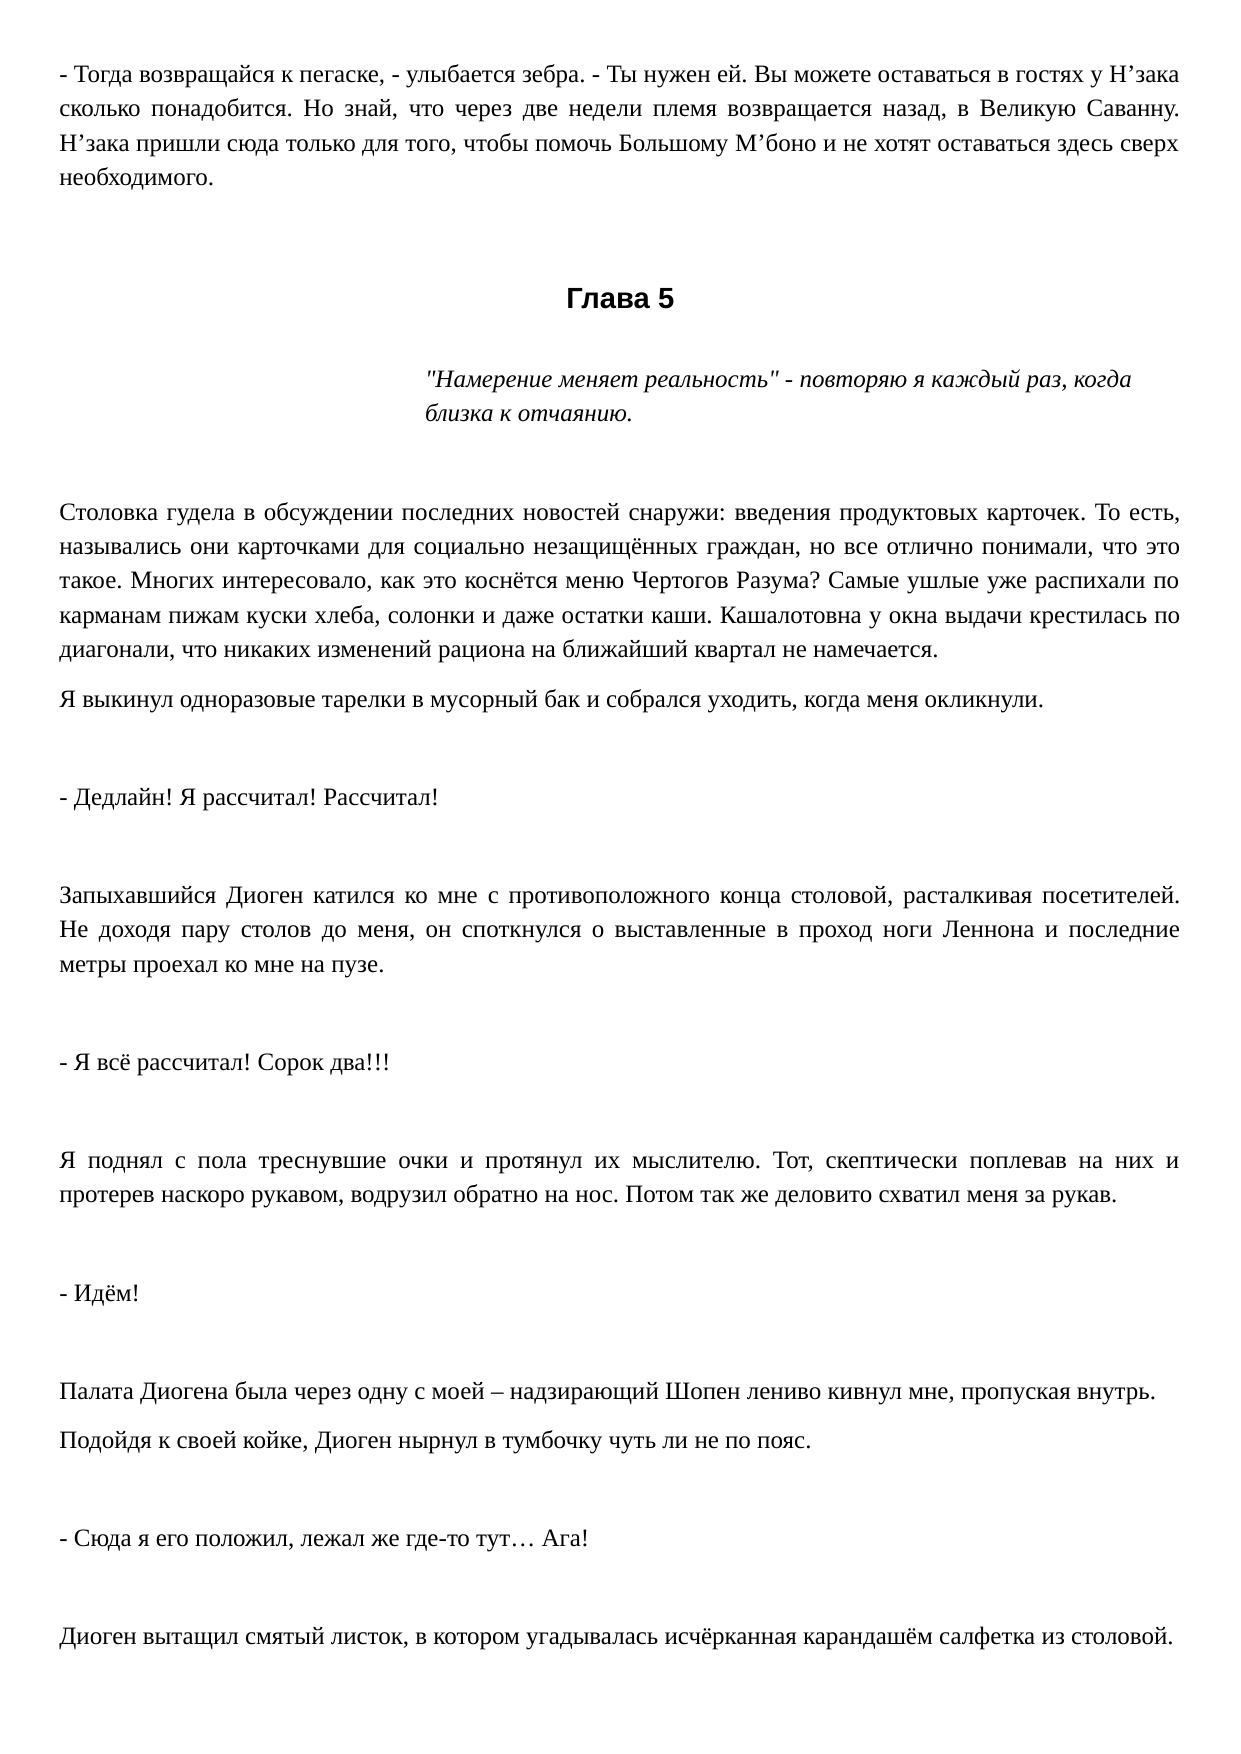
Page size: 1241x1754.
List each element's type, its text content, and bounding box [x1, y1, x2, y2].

text Палата Диогена была через одну с моей – надзирающий Шопен лениво кивнул мне, пропуская внутрь. [59, 1376, 1181, 1404]
text - Сюда я его положил, лежал же где-то тут… Ага! [59, 1523, 1181, 1552]
subtitle Глава 5 [59, 281, 1181, 315]
text - Дедлайн! Я рассчитал! Рассчитал! [59, 782, 1181, 811]
text - Идём! [59, 1278, 1181, 1306]
text Подойдя к своей койке, Диоген нырнул в тумбочку чуть ли не по пояс. [59, 1425, 1181, 1454]
text Я выкинул одноразовые тарелки в мусорный бак и собрался уходить, когда меня окликнули. [59, 684, 1181, 712]
text - Тогда возвращайся к пегаске, - улыбается зебра. - Ты нужен ей. Вы можете оставаться в гостях у Н’зака сколько понадобится. Но знай, что через две недели племя возвращается назад, в Великую Саванну. Н’зака пришли сюда только для того, чтобы помочь Большому М’боно и не хотят оставаться здесь сверх необходимого. [59, 59, 1181, 191]
text Запыхавшийся Диоген катился ко мне с противоположного конца столовой, расталкивая посетителей. Не доходя пару столов до меня, он споткнулся о выставленные в проход ноги Леннона и последние метры проехал ко мне на пузе. [59, 880, 1181, 978]
text "Намерение меняет реальность" - повторяю я каждый раз, когда близка к отчаянию. [425, 364, 1181, 427]
text Столовка гудела в обсуждении последних новостей снаружи: введения продуктовых карточек. То есть, назывались они карточками для социально незащищённых граждан, но все отлично понимали, что это такое. Многих интересовало, как это коснётся меню Чертогов Разума? Самые ушлые уже распихали по карманам пижам куски хлеба, солонки и даже остатки каши. Кашалотовна у окна выдачи крестилась по диагонали, что никаких изменений рациона на ближайший квартал не намечается. [59, 497, 1181, 663]
text - Я всё рассчитал! Сорок два!!! [59, 1047, 1181, 1076]
text Диоген вытащил смятый листок, в котором угадывалась исчёрканная карандашём салфетка из столовой. [59, 1621, 1181, 1650]
text Я поднял с пола треснувшие очки и протянул их мыслителю. Тот, скептически поплевав на них и протерев наскоро рукавом, водрузил обратно на нос. Потом так же деловито схватил меня за рукав. [59, 1145, 1181, 1208]
